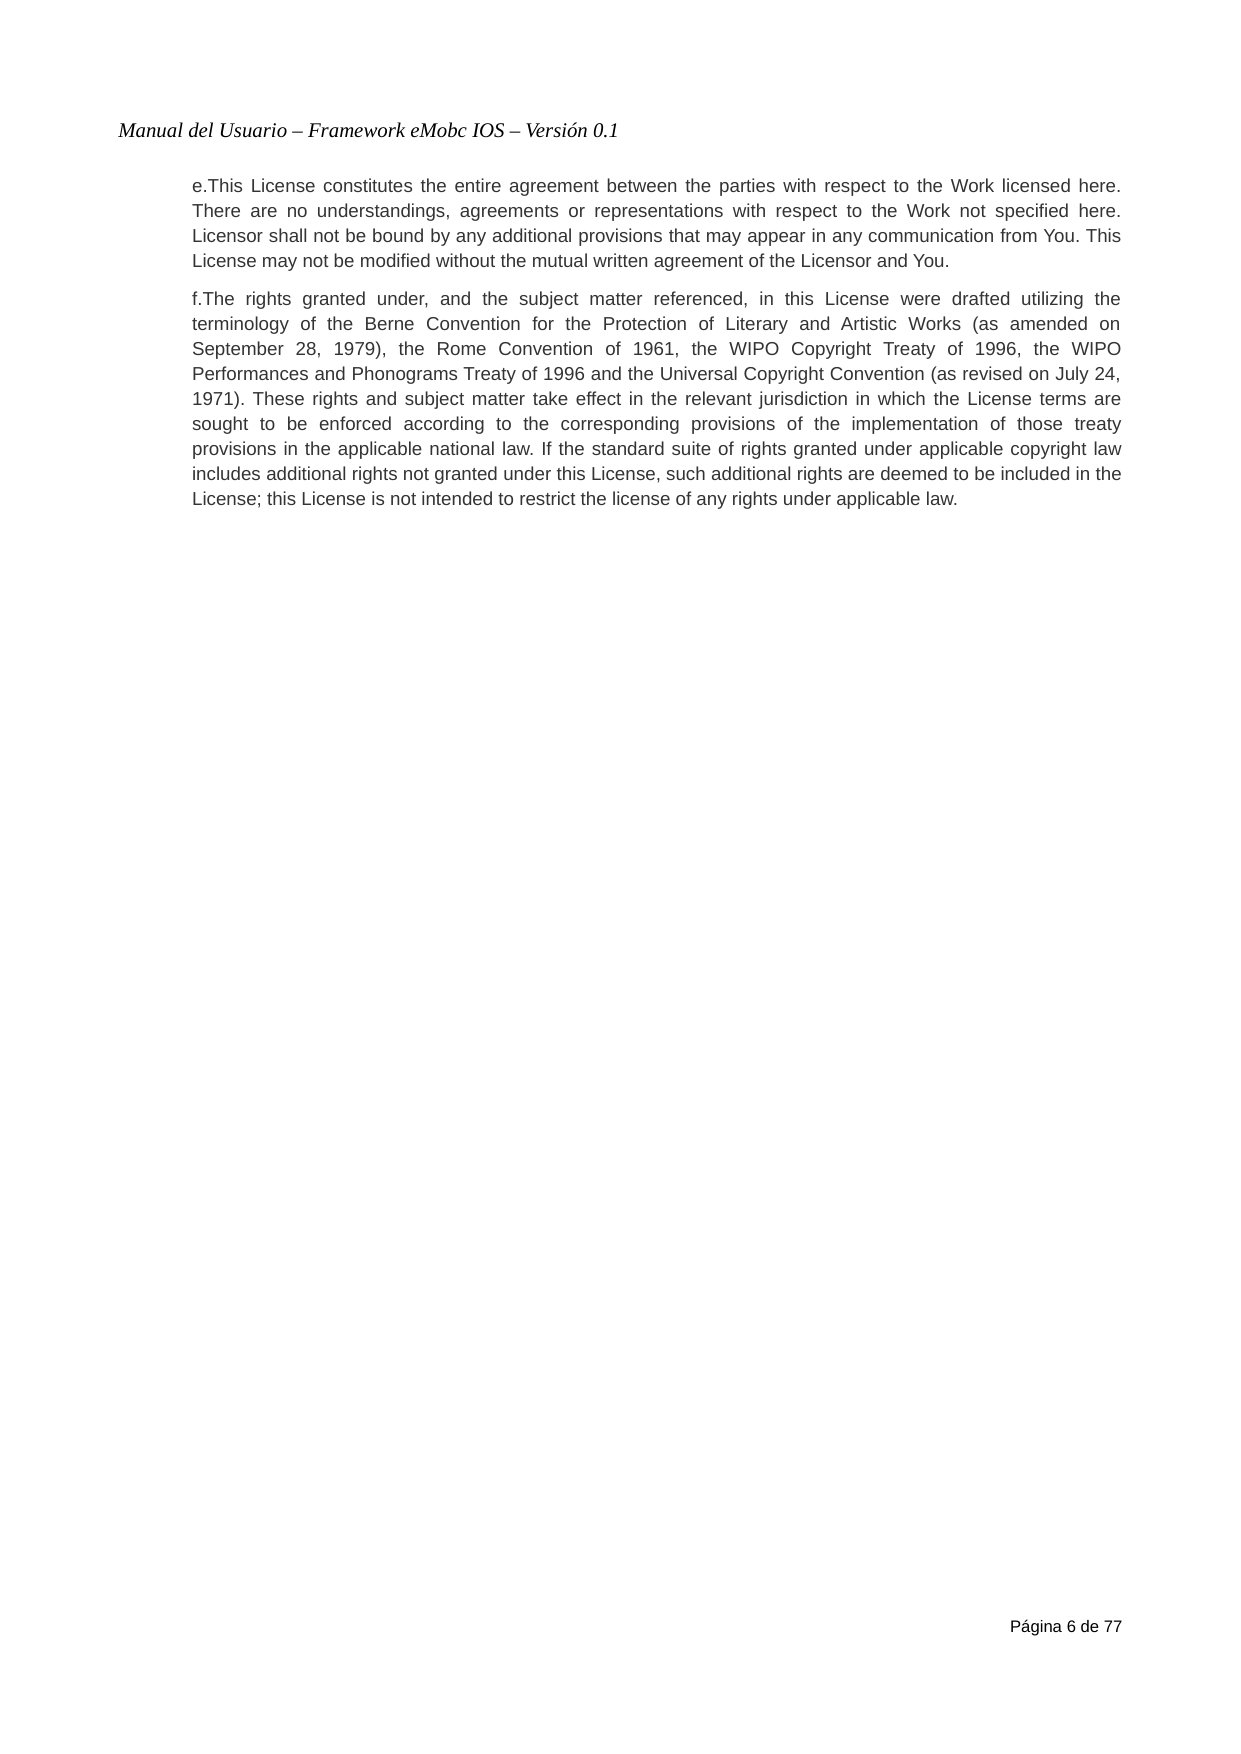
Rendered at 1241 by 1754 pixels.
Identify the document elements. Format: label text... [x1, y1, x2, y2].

list The rights granted under, and the subject matter referenced, in this License were drafted utilizing the terminology of the Berne Convention for the Protection of Literary and Artistic Works (as amended on September 28, 1979), the Rome Convention of 1961, the WIPO Copyright Treaty of 1996, the WIPO Performances and Phonograms Treaty of 1996 and the Universal Copyright Convention (as revised on July 24, 1971). These rights and subject matter take effect in the relevant jurisdiction in which the License terms are sought to be enforced according to the corresponding provisions of the implementation of those treaty provisions in the applicable national law. If the standard suite of rights granted under applicable copyright law includes additional rights not granted under this License, such additional rights are deemed to be included in the License; this License is not intended to restrict the license of any rights under applicable law. [118, 284, 1122, 509]
list This License constitutes the entire agreement between the parties with respect to the Work licensed here. There are no understandings, agreements or representations with respect to the Work not specified here. Licensor shall not be bound by any additional provisions that may appear in any communication from You. This License may not be modified without the mutual written agreement of the Licensor and You. [118, 172, 1122, 272]
